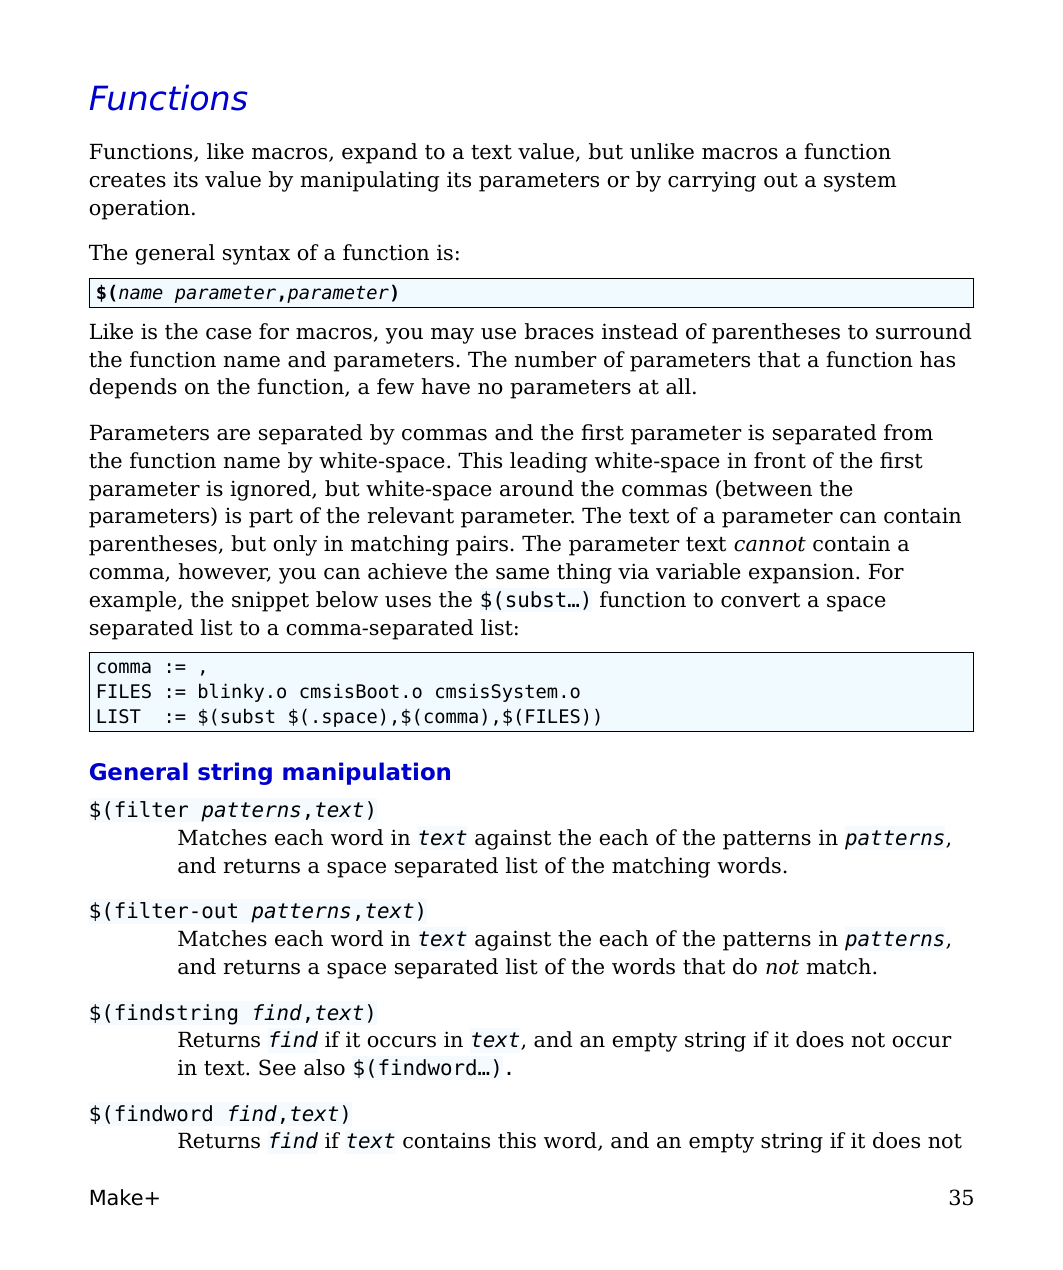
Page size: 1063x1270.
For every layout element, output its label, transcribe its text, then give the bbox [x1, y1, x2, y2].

text comma := , [90, 653, 973, 677]
text $(name parameter,parameter) [90, 279, 973, 307]
text $(filter patterns,text) Matches each word in text against the each of the patterns in patterns, and returns a space separated list of the matching words. [88, 798, 974, 878]
text The general syntax of a function is: [88, 241, 974, 266]
text $(filter-out patterns,text) Matches each word in text against the each of the patterns in patterns, and returns a space separated list of the words that do not match. [88, 899, 974, 979]
subtitle Functions [88, 80, 974, 119]
subtitle General string manipulation [88, 759, 974, 786]
text Parameters are separated by commas and the first parameter is separated from the function name by white-space. This leading white-space in front of the first parameter is ignored, but white-space around the commas (between the parameters) is part of the relevant parameter. The text of a parameter can contain parentheses, but only in matching pairs. The parameter text cannot contain a comma, however, you can achieve the same thing via variable expansion. For example, the snippet below uses the $(subst…) function to convert a space separated list to a comma-separated list: [88, 421, 974, 640]
text Like is the case for macros, you may use braces instead of parentheses to surround the function name and parameters. The number of parameters that a function has depends on the function, a few have no parameters at all. [88, 320, 974, 400]
text $(findstring find,text) Returns find if it occurs in text, and an empty string if it does not occur in text. See also $(findword…). [88, 1001, 974, 1080]
text Functions, like macros, expand to a text value, but unlike macros a function creates its value by manipulating its parameters or by carrying out a system operation. [88, 140, 974, 220]
text $(findword find,text) Returns find if text contains this word, and an empty string if it does not [88, 1102, 974, 1154]
text LIST := $(subst $(.space),$(comma),$(FILES)) [90, 702, 973, 731]
text FILES := blinky.o cmsisBoot.o cmsisSystem.o [90, 677, 973, 702]
